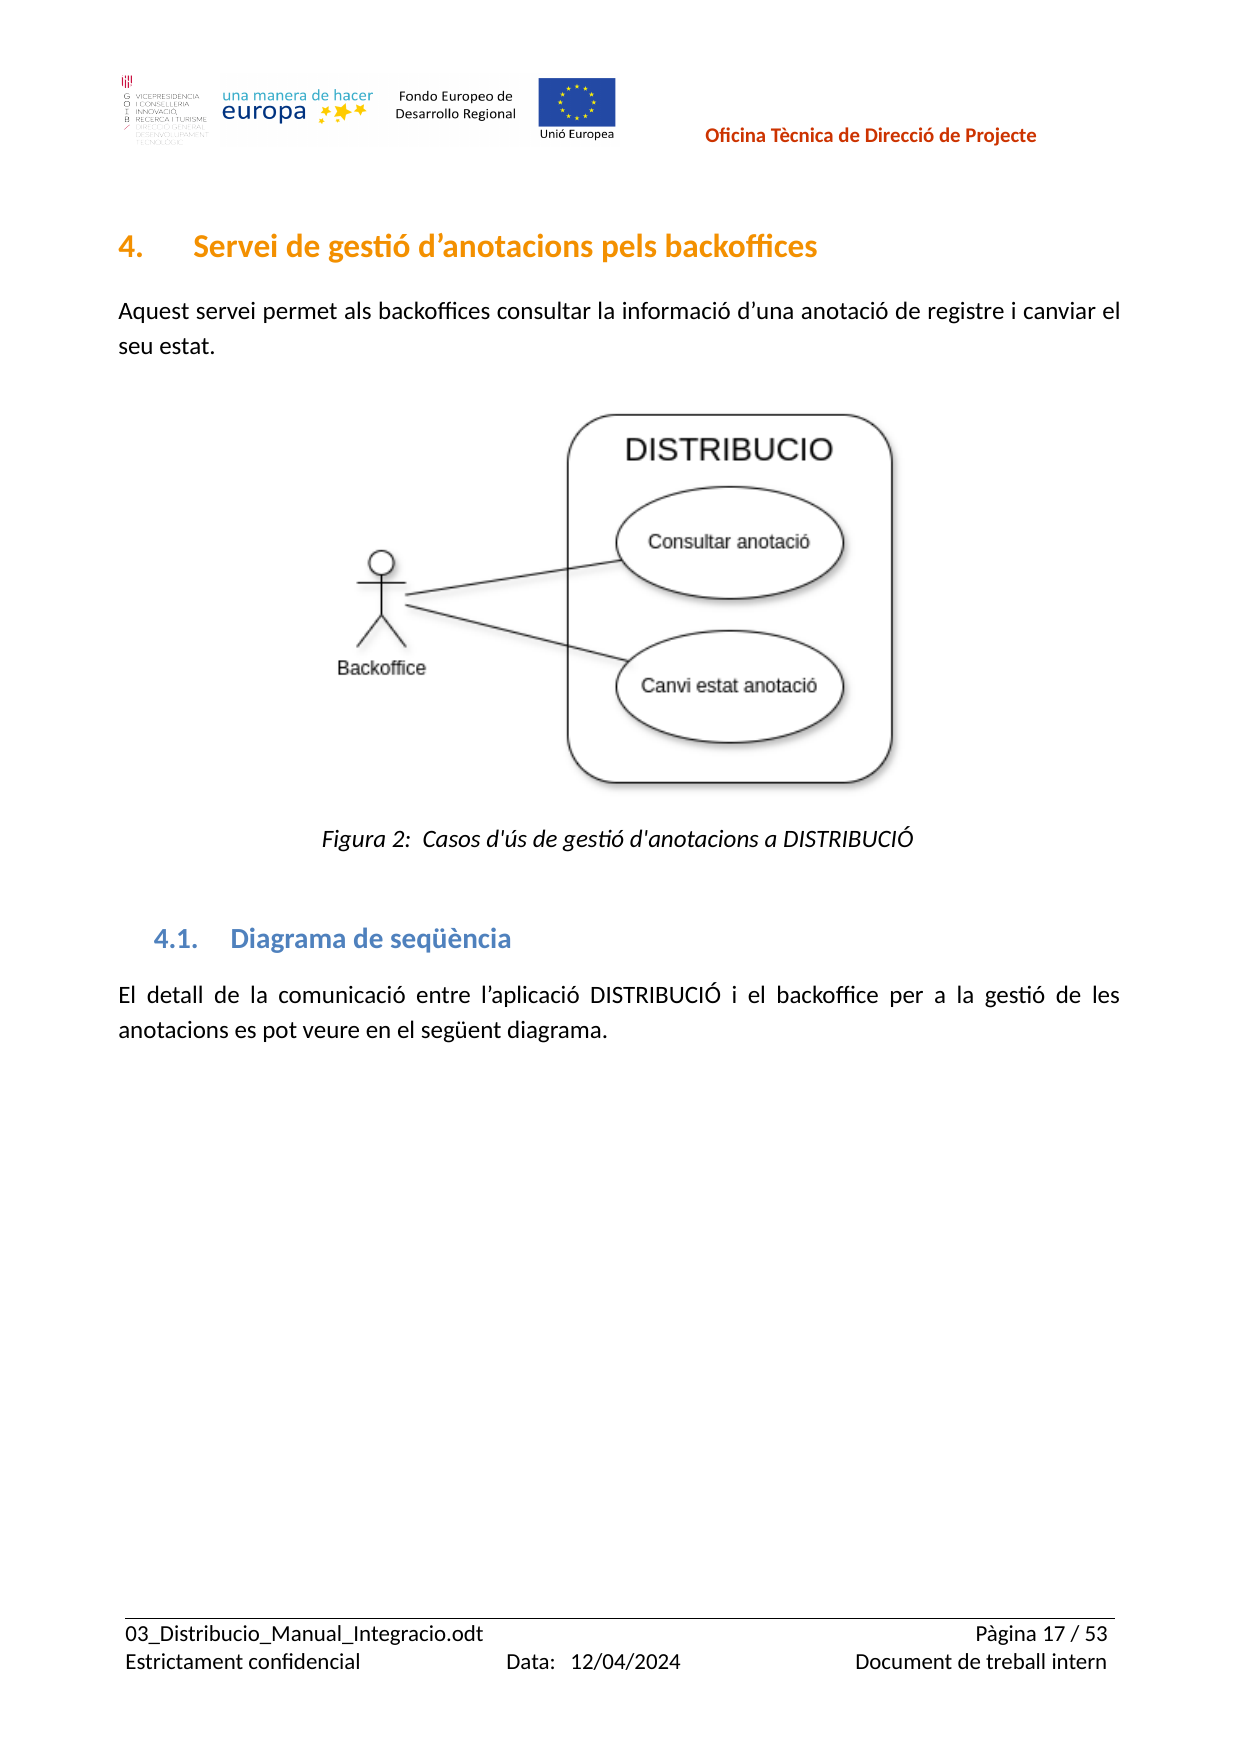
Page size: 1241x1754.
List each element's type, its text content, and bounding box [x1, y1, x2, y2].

subtitle Diagrama de seqüència [153, 920, 1122, 956]
text Aquest servei permet als backoffices consultar la informació d’una anotació de registre i canviar el seu estat. [118, 295, 1122, 361]
picture [321, 392, 919, 811]
picture [118, 73, 213, 147]
text El detall de la comunicació entre l’aplicació DISTRIBUCIÓ i el backoffice per a la gestió de les anotacions es pot veure en el següent diagrama. [118, 979, 1122, 1045]
picture [219, 73, 621, 147]
subtitle Servei de gestió d’anotacions pels backoffices [118, 225, 1122, 266]
text Figura 2: Casos d'ús de gestió d'anotacions a DISTRIBUCIÓ [322, 811, 919, 853]
